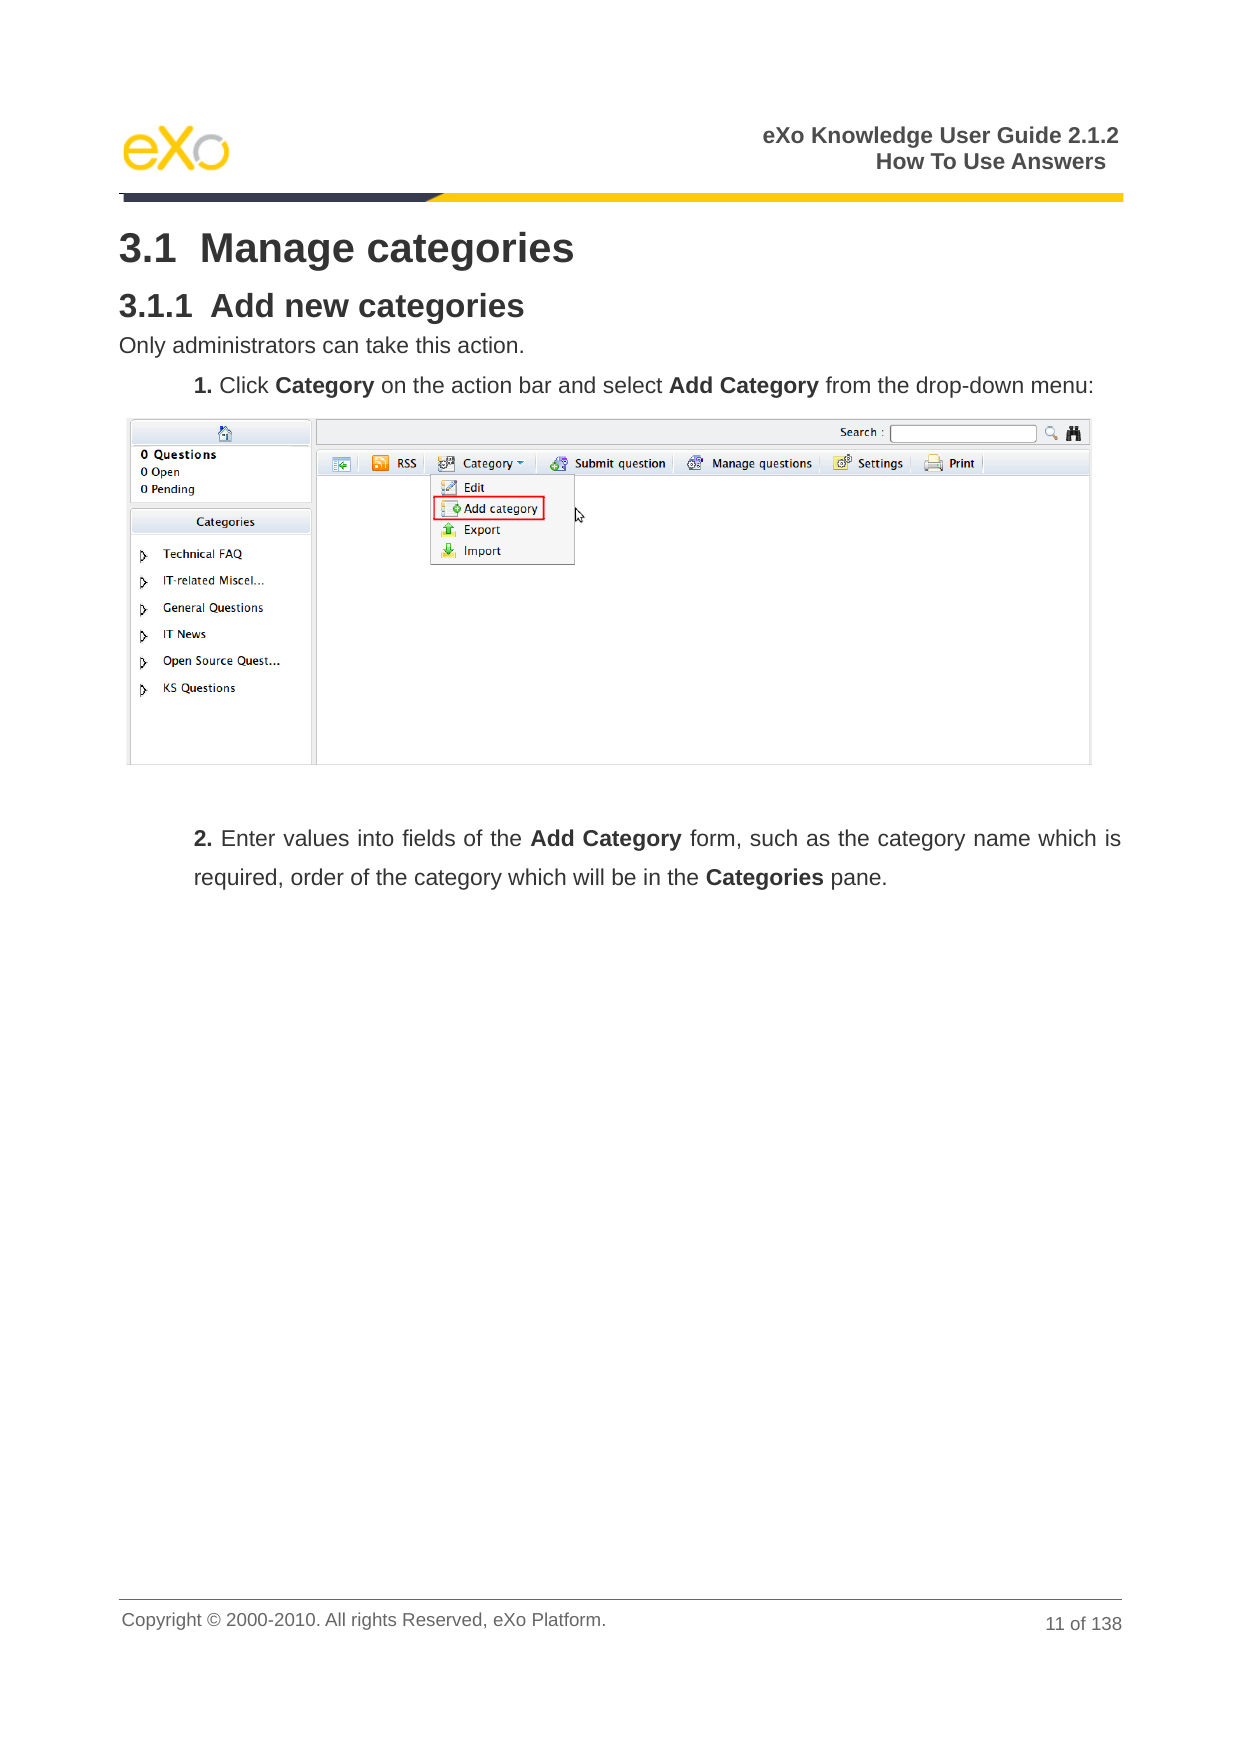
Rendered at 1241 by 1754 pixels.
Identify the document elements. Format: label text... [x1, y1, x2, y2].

text Only administrators can take this action. [118, 332, 1122, 359]
list 1. Click Category on the action bar and select Add Category from the drop-down menu: [156, 372, 1122, 398]
picture [123, 193, 1124, 202]
picture [126, 418, 1093, 765]
picture [123, 125, 230, 171]
subtitle Manage categories [118, 223, 1122, 271]
subtitle Add new categories [118, 286, 1122, 325]
list 2. Enter values into fields of the Add Category form, such as the category name which is required, order of the category which will be in the Categories pane. [156, 825, 1122, 891]
